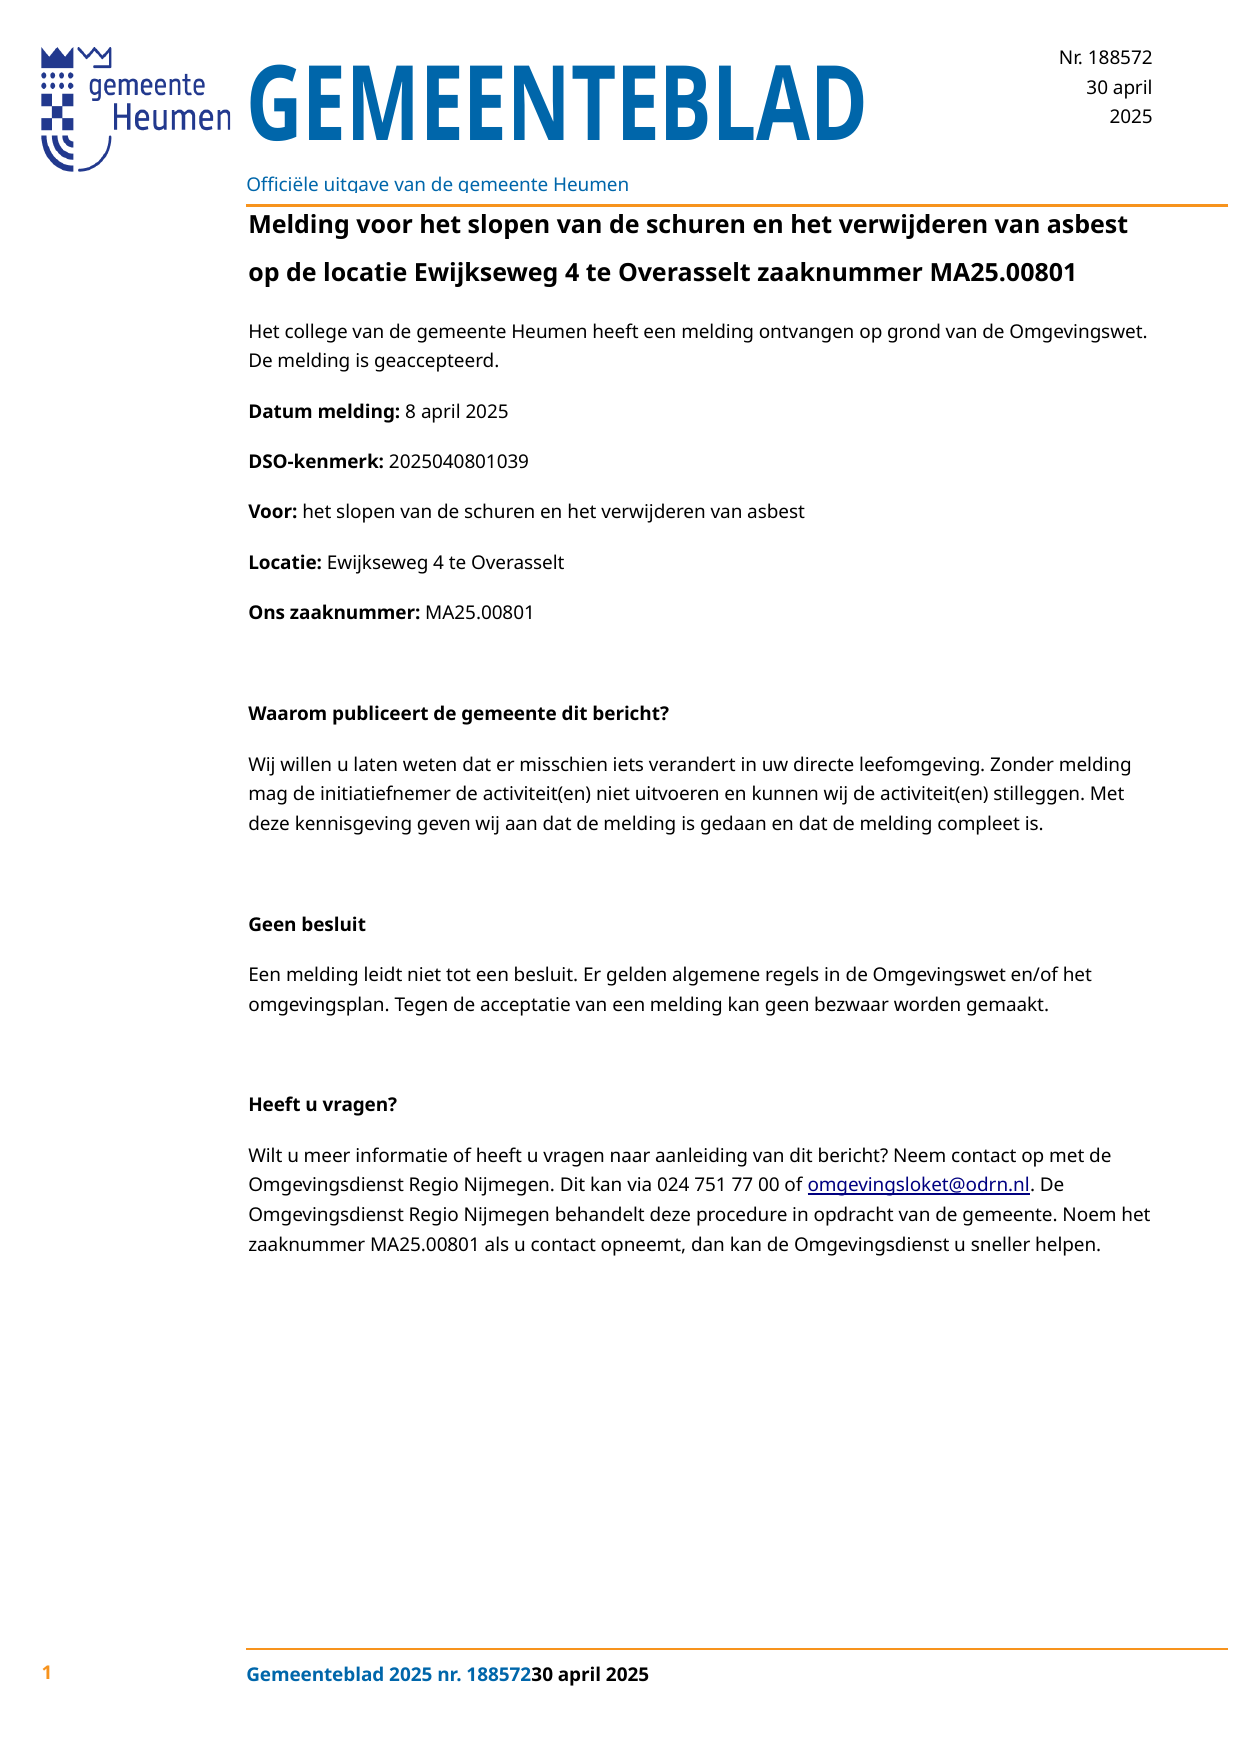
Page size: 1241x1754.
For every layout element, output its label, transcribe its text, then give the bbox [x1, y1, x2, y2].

text Locatie: Ewijkseweg 4 te Overasselt [248, 549, 1152, 575]
text Melding voor het slopen van de schuren en het verwijderen van asbest op de locatie Ewijkseweg 4 te Overasselt zaaknummer MA25.00801 [248, 207, 1152, 288]
text Wij willen u laten weten dat er misschien iets verandert in uw directe leefomgeving. Zonder melding mag de initiatiefnemer de activiteit(en) niet uitvoeren en kunnen wij de activiteit(en) stilleggen. Met deze kennisgeving geven wij aan dat de melding is gedaan en dat de melding compleet is. [248, 751, 1152, 836]
text Wilt u meer informatie of heeft u vragen naar aanleiding van dit bericht? Neem contact op met de Omgevingsdienst Regio Nijmegen. Dit kan via 024 751 77 00 of omgevingsloket@odrn.nl. De Omgevingsdienst Regio Nijmegen behandelt deze procedure in opdracht van de gemeente. Noem het zaaknummer MA25.00801 als u contact opneemt, dan kan de Omgevingsdienst u sneller helpen. [248, 1142, 1152, 1257]
text Het college van de gemeente Heumen heeft een melding ontvangen op grond van de Omgevingswet. De melding is geaccepteerd. [248, 318, 1152, 373]
text Waarom publiceert de gemeente dit bericht? [248, 700, 1152, 726]
text Geen besluit [248, 911, 1152, 937]
text DSO-kenmerk: 2025040801039 [248, 448, 1152, 474]
text Heeft u vragen? [248, 1092, 1152, 1117]
text Datum melding: 8 april 2025 [248, 398, 1152, 424]
picture [41, 47, 231, 172]
text Ons zaaknummer: MA25.00801 [248, 599, 1152, 625]
text Een melding leidt niet tot een besluit. Er gelden algemene regels in de Omgevingswet en/of het omgevingsplan. Tegen de acceptatie van een melding kan geen bezwaar worden gemaakt. [248, 961, 1152, 1017]
text Voor: het slopen van de schuren en het verwijderen van asbest [248, 499, 1152, 524]
